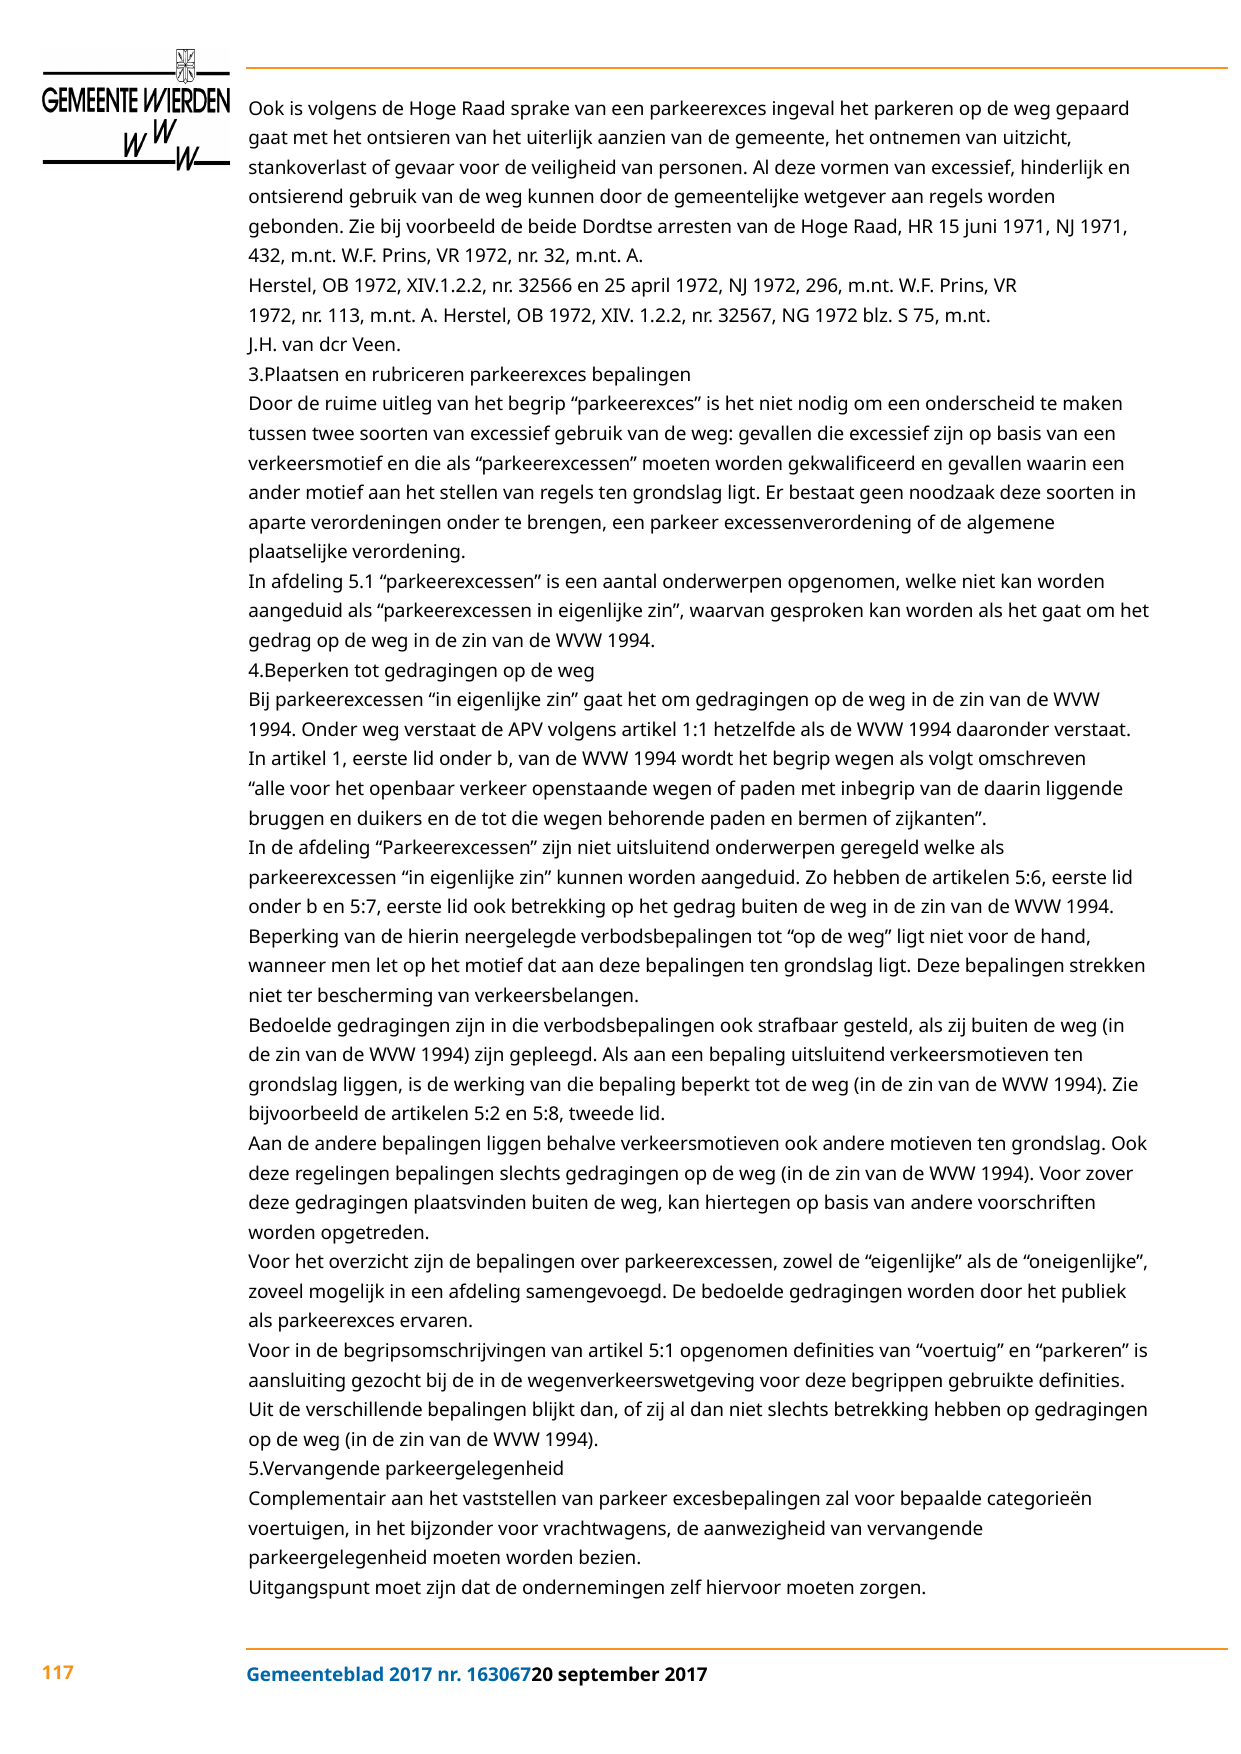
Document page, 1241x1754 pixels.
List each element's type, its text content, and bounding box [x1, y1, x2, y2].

text Complementair aan het vaststellen van parkeer excesbepalingen zal voor bepaalde categorieën voertuigen, in het bijzonder voor vrachtwagens, de aanwezigheid van vervangende parkeergelegenheid moeten worden bezien. [248, 1485, 1152, 1570]
text Door de ruime uitleg van het begrip “parkeerexces” is het niet nodig om een onderscheid te maken tussen twee soorten van excessief gebruik van de weg: gevallen die excessief zijn op basis van een verkeersmotief en die als “parkeerexcessen” moeten worden gekwalificeerd en gevallen waarin een ander motief aan het stellen van regels ten grondslag ligt. Er bestaat geen noodzaak deze soorten in aparte verordeningen onder te brengen, een parkeer excessenverordening of de algemene plaatselijke verordening. [248, 391, 1152, 564]
text Herstel, OB 1972, XIV.1.2.2, nr. 32566 en 25 april 1972, NJ 1972, 296, m.nt. W.F. Prins, VR [248, 272, 1152, 298]
text Ook is volgens de Hoge Raad sprake van een parkeerexces ingeval het parkeren op de weg gepaard gaat met het ontsieren van het uiterlijk aanzien van de gemeente, het ontnemen van uitzicht, stankoverlast of gevaar voor de veiligheid van personen. Al deze vormen van excessief, hinderlijk en ontsierend gebruik van de weg kunnen door de gemeentelijke wetgever aan regels worden gebonden. Zie bij voorbeeld de beide Dordtse arresten van de Hoge Raad, HR 15 juni 1971, NJ 1971, 432, m.nt. W.F. Prins, VR 1972, nr. 32, m.nt. A. [248, 95, 1152, 268]
text 4.Beperken tot gedragingen op de weg [248, 657, 1152, 683]
text “alle voor het openbaar verkeer openstaande wegen of paden met inbegrip van de daarin liggende bruggen en duikers en de tot die wegen behorende paden en bermen of zijkanten”. [248, 775, 1152, 831]
text 3.Plaatsen en rubriceren parkeerexces bepalingen [248, 361, 1152, 387]
text Voor in de begripsomschrijvingen van artikel 5:1 opgenomen definities van “voertuig” en “parkeren” is aansluiting gezocht bij de in de wegenverkeerswetgeving voor deze begrippen gebruikte definities. Uit de verschillende bepalingen blijkt dan, of zij al dan niet slechts betrekking hebben op gedragingen op de weg (in de zin van de WVW 1994). [248, 1337, 1152, 1452]
text 5.Vervangende parkeergelegenheid [248, 1456, 1152, 1481]
text Voor het overzicht zijn de bepalingen over parkeerexcessen, zowel de “eigenlijke” als de “oneigenlijke”, zoveel mogelijk in een afdeling samengevoegd. De bedoelde gedragingen worden door het publiek als parkeerexces ervaren. [248, 1248, 1152, 1333]
text 1972, nr. 113, m.nt. A. Herstel, OB 1972, XIV. 1.2.2, nr. 32567, NG 1972 blz. S 75, m.nt. [248, 302, 1152, 328]
text Uitgangspunt moet zijn dat de ondernemingen zelf hiervoor moeten zorgen. [248, 1574, 1152, 1600]
text Aan de andere bepalingen liggen behalve verkeersmotieven ook andere motieven ten grondslag. Ook deze regelingen bepalingen slechts gedragingen op de weg (in de zin van de WVW 1994). Voor zover deze gedragingen plaatsvinden buiten de weg, kan hiertegen op basis van andere voorschriften worden opgetreden. [248, 1130, 1152, 1245]
picture [41, 47, 231, 172]
text In afdeling 5.1 “parkeerexcessen” is een aantal onderwerpen opgenomen, welke niet kan worden aangeduid als “parkeerexcessen in eigenlijke zin”, waarvan gesproken kan worden als het gaat om het gedrag op de weg in de zin van de WVW 1994. [248, 568, 1152, 653]
text J.H. van dcr Veen. [248, 331, 1152, 357]
text Bij parkeerexcessen “in eigenlijke zin” gaat het om gedragingen op de weg in de zin van de WVW 1994. Onder weg verstaat de APV volgens artikel 1:1 hetzelfde als de WVW 1994 daaronder verstaat. In artikel 1, eerste lid onder b, van de WVW 1994 wordt het begrip wegen als volgt omschreven [248, 686, 1152, 771]
text Bedoelde gedragingen zijn in die verbodsbepalingen ook strafbaar gesteld, als zij buiten de weg (in de zin van de WVW 1994) zijn gepleegd. Als aan een bepaling uitsluitend verkeersmotieven ten grondslag liggen, is de werking van die bepaling beperkt tot de weg (in de zin van de WVW 1994). Zie bijvoorbeeld de artikelen 5:2 en 5:8, tweede lid. [248, 1012, 1152, 1126]
text In de afdeling “Parkeerexcessen” zijn niet uitsluitend onderwerpen geregeld welke als parkeerexcessen “in eigenlijke zin” kunnen worden aangeduid. Zo hebben de artikelen 5:6, eerste lid onder b en 5:7, eerste lid ook betrekking op het gedrag buiten de weg in de zin van de WVW 1994. Beperking van de hierin neergelegde verbodsbepalingen tot “op de weg” ligt niet voor de hand, wanneer men let op het motief dat aan deze bepalingen ten grondslag ligt. Deze bepalingen strekken niet ter bescherming van verkeersbelangen. [248, 834, 1152, 1008]
